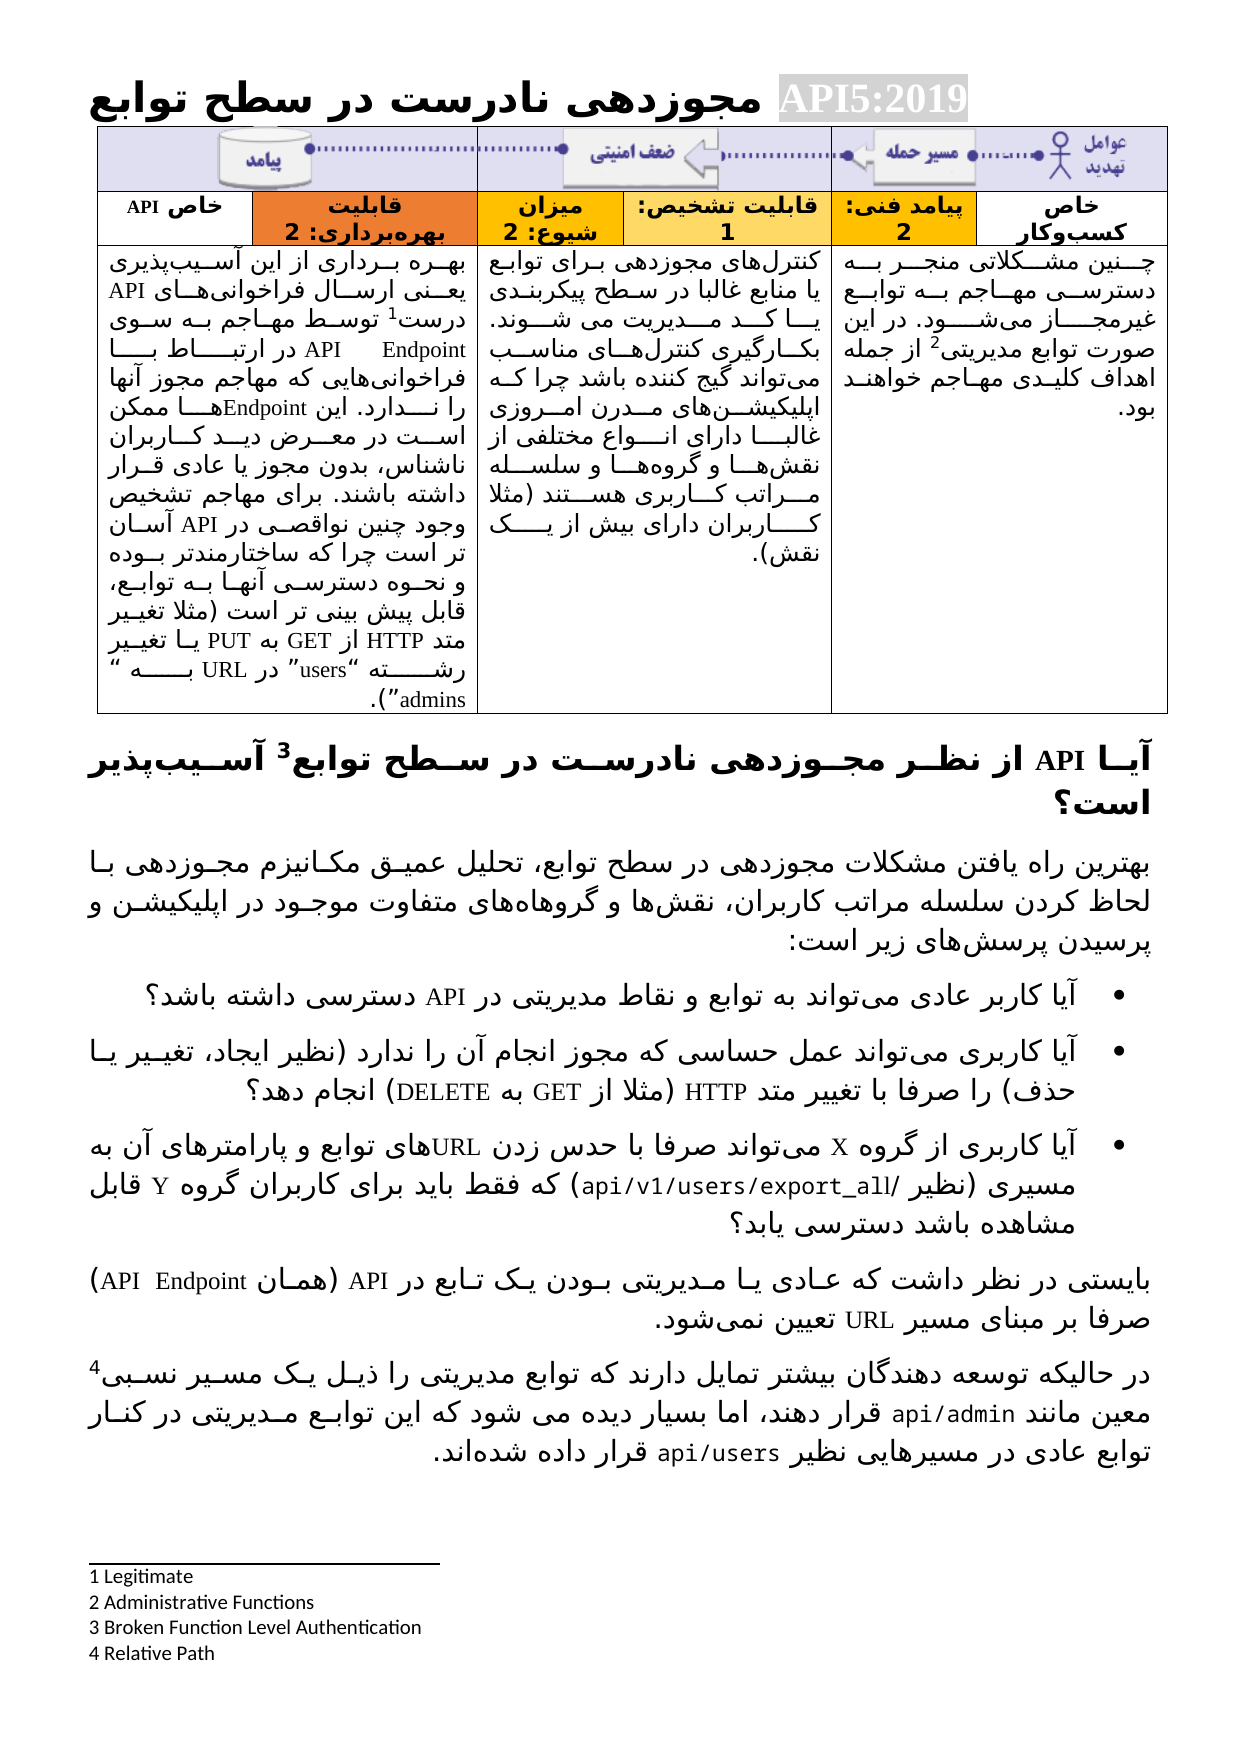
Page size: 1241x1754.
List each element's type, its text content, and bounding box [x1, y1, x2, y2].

table_header [478, 127, 717, 191]
text Relative Path [89, 1640, 1152, 1665]
table_cell خاص API [98, 192, 252, 245]
text Broken Function Level Authentication [89, 1614, 1152, 1640]
text آیا API از نظر مجوزدهی نادرست در سطح توابع ‌‌آسیب‌پذیر است؟ [89, 739, 1152, 822]
subtitle API5:2019 مجوزدهی نادرست در سطح توابع [89, 74, 1152, 123]
list آیا کاربری می‌تواند عمل حساسی که مجوز انجام آن را ندارد (نظیر ایجاد، تغییر یا حذف) را صرفا با تغییر متد HTTP (مثلا از GET به DELETE) انجام دهد؟ [89, 1034, 1114, 1107]
table_cell کنترل‌های مجوزدهی برای توابع یا منابع غالبا در سطح پیکربندی یا کد مدیریت می شوند. بکارگیری کنترل‌های مناسب می‌تواند گیج کننده باشد چرا که اپلیکیشن‌های مدرن امروزی غالبا دارای انواع مختلفی از نقش‌ها و گروه‌ها و سلسله مراتب کاربری هستند (مثلا کاربران دارای بیش از یک نقش). [478, 246, 831, 713]
table_cell پیامد فنی: 2 [832, 192, 976, 245]
table_cell قابلیت بهره‌برداری: 2 [253, 192, 477, 245]
table_cell بهره برداری از این ‌‌آسیب‌پذیری یعنی ارسال فراخوانی‌های API درست توسط مهاجم به سوی API Endpoint در ارتباط با فراخوانی‌هایی که مهاجم مجوز آنها را ندارد. این Endpointها ممکن است در معرض دید کاربران ناشناس، بدون مجوز یا عادی قرار داشته باشند. برای مهاجم تشخیص وجود چنین نواقصی در API آسان تر است چرا که ساختارمندتر بوده و نحوه دسترسی آنها به توابع، قابل پیش بینی تر است (مثلا تغییر متد HTTP از GET به PUT یا تغییر رشته “users” در URL به “admins”). [98, 246, 477, 713]
text بایستی در نظر داشت که عادی یا مدیریتی بودن یک تابع در API (همان API Endpoint) صرفا بر مبنای مسیر URL تعیین نمی‌شود. [89, 1262, 1152, 1335]
text در حالیکه توسعه دهندگان بیشتر تمایل دارند که توابع مدیریتی را ذیل یک مسیر نسبی معین مانند api/admin قرار دهند، اما بسیار دیده می شود که این توابع مدیریتی در کنار توابع عادی در مسیرهایی نظیر api/users قرار داده شده‌اند. [89, 1357, 1152, 1469]
text بهترین راه یافتن مشکلات مجوزدهی در سطح توابع، تحلیل عمیق مکانیزم مجوزدهی با لحاظ کردن سلسله مراتب کاربران، نقش‌‌‌ها و گروهاه‌‌‌های متفاوت موجود در اپلیکیشن و پرسیدن پرسش‌‌‌های زیر است: [89, 845, 1152, 957]
table_header [687, 127, 831, 191]
table_header [278, 127, 477, 191]
table_cell خاص کسب‌و‌کار [977, 192, 1167, 245]
list آیا کاربری از گروه X می‌تواند صرفا با حدس زدن URLهای توابع و پارامترهای آن به مسیری (نظیر /api/v1/users/export_all) که فقط باید برای کاربران گروه Y قابل مشاهده باشد دسترسی یابد؟ [89, 1129, 1114, 1241]
table_header [98, 127, 253, 191]
table_cell قابلیت تشخیص: 1 [624, 192, 831, 245]
table_cell میزان شیوع: 2 [478, 192, 623, 245]
list آیا کاربر عادی می‌تواند به توابع و نقاط مدیریتی در API دسترسی داشته باشد؟ [89, 978, 1114, 1012]
table_cell چنین مشکلاتی منجر به دسترسی مهاجم به توابع غیرمجاز می‌شود. در این صورت توابع مدیریتی از جمله اهداف کلیدی مهاجم خواهند بود. [832, 246, 1167, 713]
table_header [832, 127, 1167, 191]
